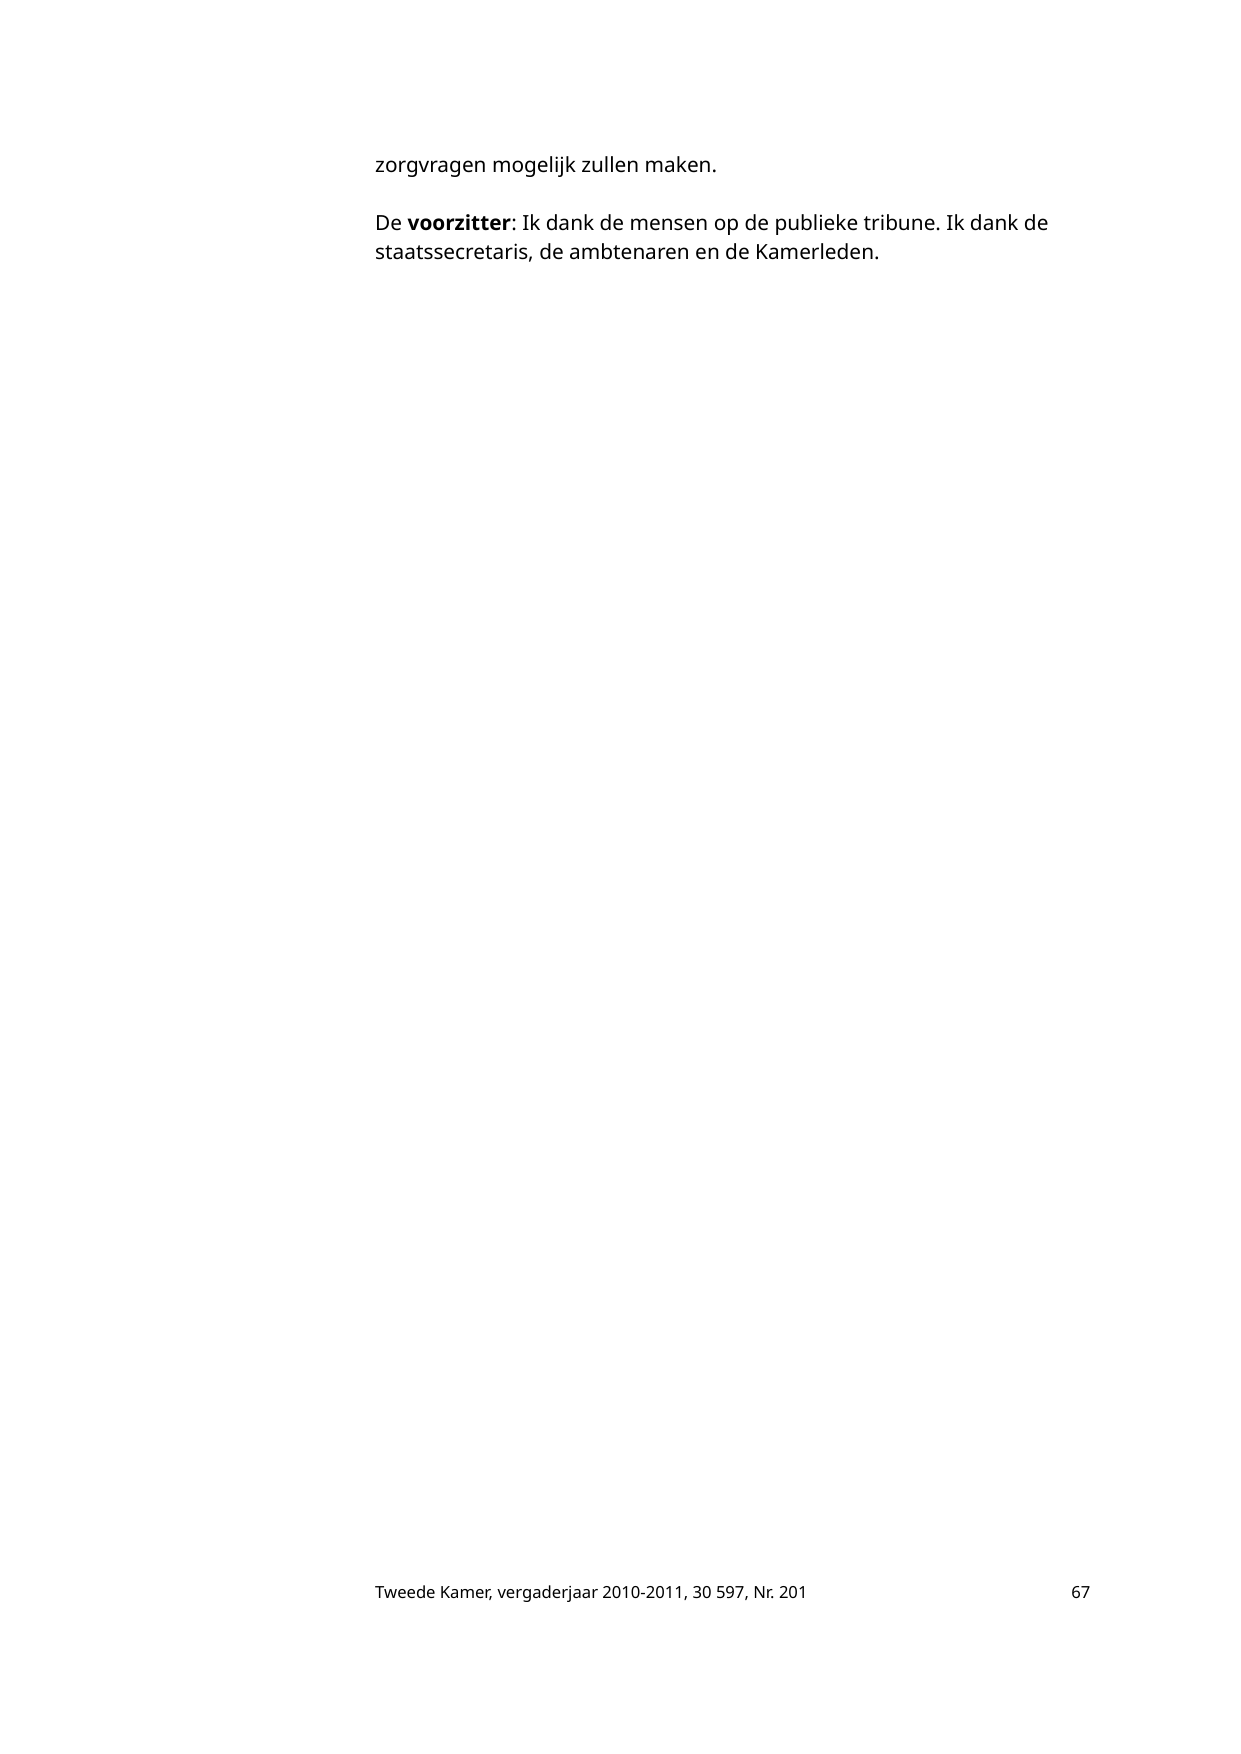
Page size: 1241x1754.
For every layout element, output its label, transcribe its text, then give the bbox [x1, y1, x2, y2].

text zorgvragen mogelijk zullen maken. [375, 150, 1090, 178]
text De voorzitter: Ik dank de mensen op de publieke tribune. Ik dank de staatssecretaris, de ambtenaren en de Kamerleden. [375, 208, 1090, 265]
